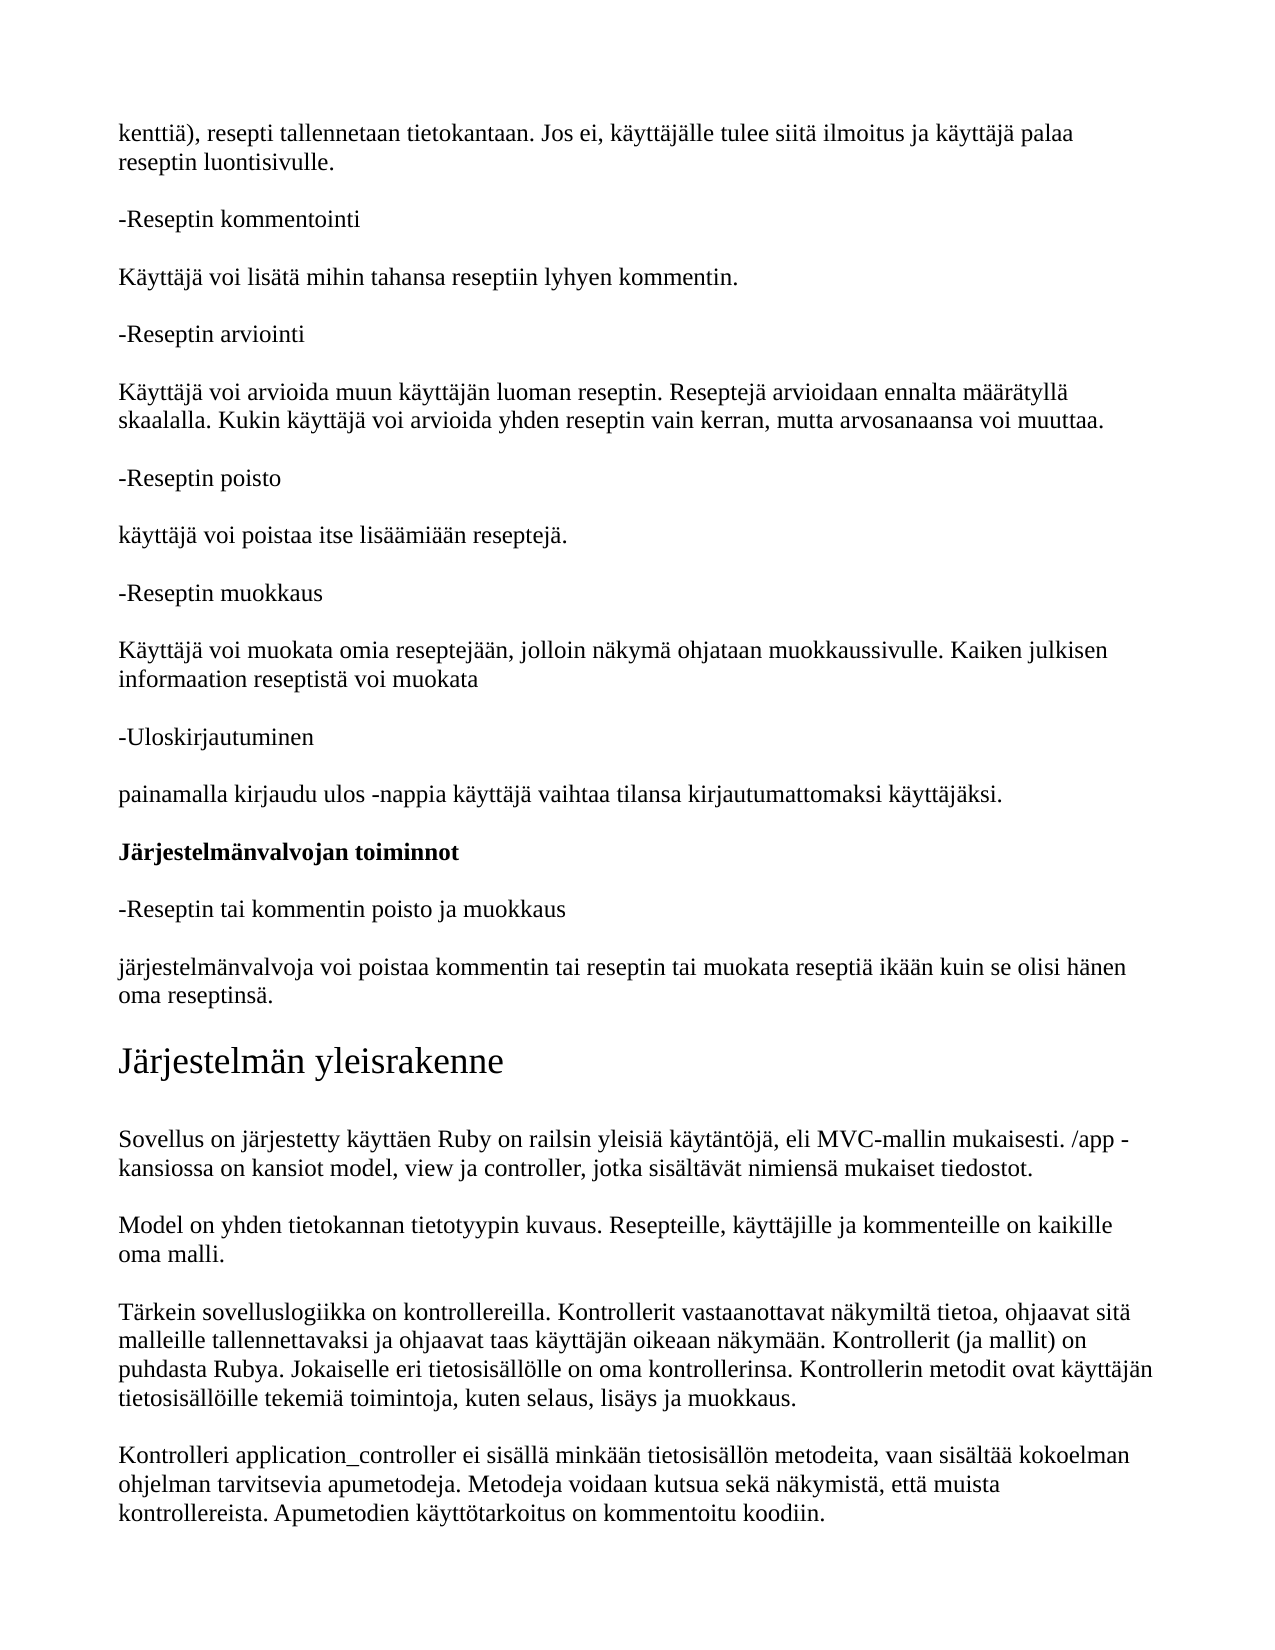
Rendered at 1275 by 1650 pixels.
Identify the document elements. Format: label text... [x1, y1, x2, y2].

text Käyttäjä voi arvioida muun käyttäjän luoman reseptin. Reseptejä arvioidaan ennalta määrätyllä skaalalla. Kukin käyttäjä voi arvioida yhden reseptin vain kerran, mutta arvosanaansa voi muuttaa. [118, 377, 1157, 434]
text Sovellus on järjestetty käyttäen Ruby on railsin yleisiä käytäntöjä, eli MVC-mallin mukaisesti. /app -kansiossa on kansiot model, view ja controller, jotka sisältävät nimiensä mukaiset tiedostot. [118, 1124, 1157, 1182]
text Järjestelmän yleisrakenne [118, 1038, 1157, 1081]
text Kontrolleri application_controller ei sisällä minkään tietosisällön metodeita, vaan sisältää kokoelman ohjelman tarvitsevia apumetodeja. Metodeja voidaan kutsua sekä näkymistä, että muista kontrollereista. Apumetodien käyttötarkoitus on kommentoitu koodiin. [118, 1441, 1157, 1527]
text Käyttäjä voi lisätä mihin tahansa reseptiin lyhyen kommentin. [118, 262, 1157, 291]
text Järjestelmänvalvojan toiminnot [118, 837, 1157, 866]
text kenttiä), resepti tallennetaan tietokantaan. Jos ei, käyttäjälle tulee siitä ilmoitus ja käyttäjä palaa reseptin luontisivulle. [118, 118, 1157, 176]
text Model on yhden tietokannan tietotyypin kuvaus. Resepteille, käyttäjille ja kommenteille on kaikille oma malli. [118, 1211, 1157, 1268]
text Käyttäjä voi muokata omia reseptejään, jolloin näkymä ohjataan muokkaussivulle. Kaiken julkisen informaation reseptistä voi muokata [118, 636, 1157, 693]
text -Uloskirjautuminen [118, 722, 1157, 751]
text -Reseptin poisto [118, 463, 1157, 492]
text käyttäjä voi poistaa itse lisäämiään reseptejä. [118, 521, 1157, 549]
text painamalla kirjaudu ulos -nappia käyttäjä vaihtaa tilansa kirjautumattomaksi käyttäjäksi. [118, 779, 1157, 808]
text -Reseptin muokkaus [118, 578, 1157, 607]
text järjestelmänvalvoja voi poistaa kommentin tai reseptin tai muokata reseptiä ikään kuin se olisi hänen oma reseptinsä. [118, 952, 1157, 1009]
text -Reseptin arviointi [118, 319, 1157, 348]
text -Reseptin tai kommentin poisto ja muokkaus [118, 894, 1157, 923]
text -Reseptin kommentointi [118, 204, 1157, 233]
text Tärkein sovelluslogiikka on kontrollereilla. Kontrollerit vastaanottavat näkymiltä tietoa, ohjaavat sitä malleille tallennettavaksi ja ohjaavat taas käyttäjän oikeaan näkymään. Kontrollerit (ja mallit) on puhdasta Rubya. Jokaiselle eri tietosisällölle on oma kontrollerinsa. Kontrollerin metodit ovat käyttäjän tietosisällöille tekemiä toimintoja, kuten selaus, lisäys ja muokkaus. [118, 1297, 1157, 1412]
